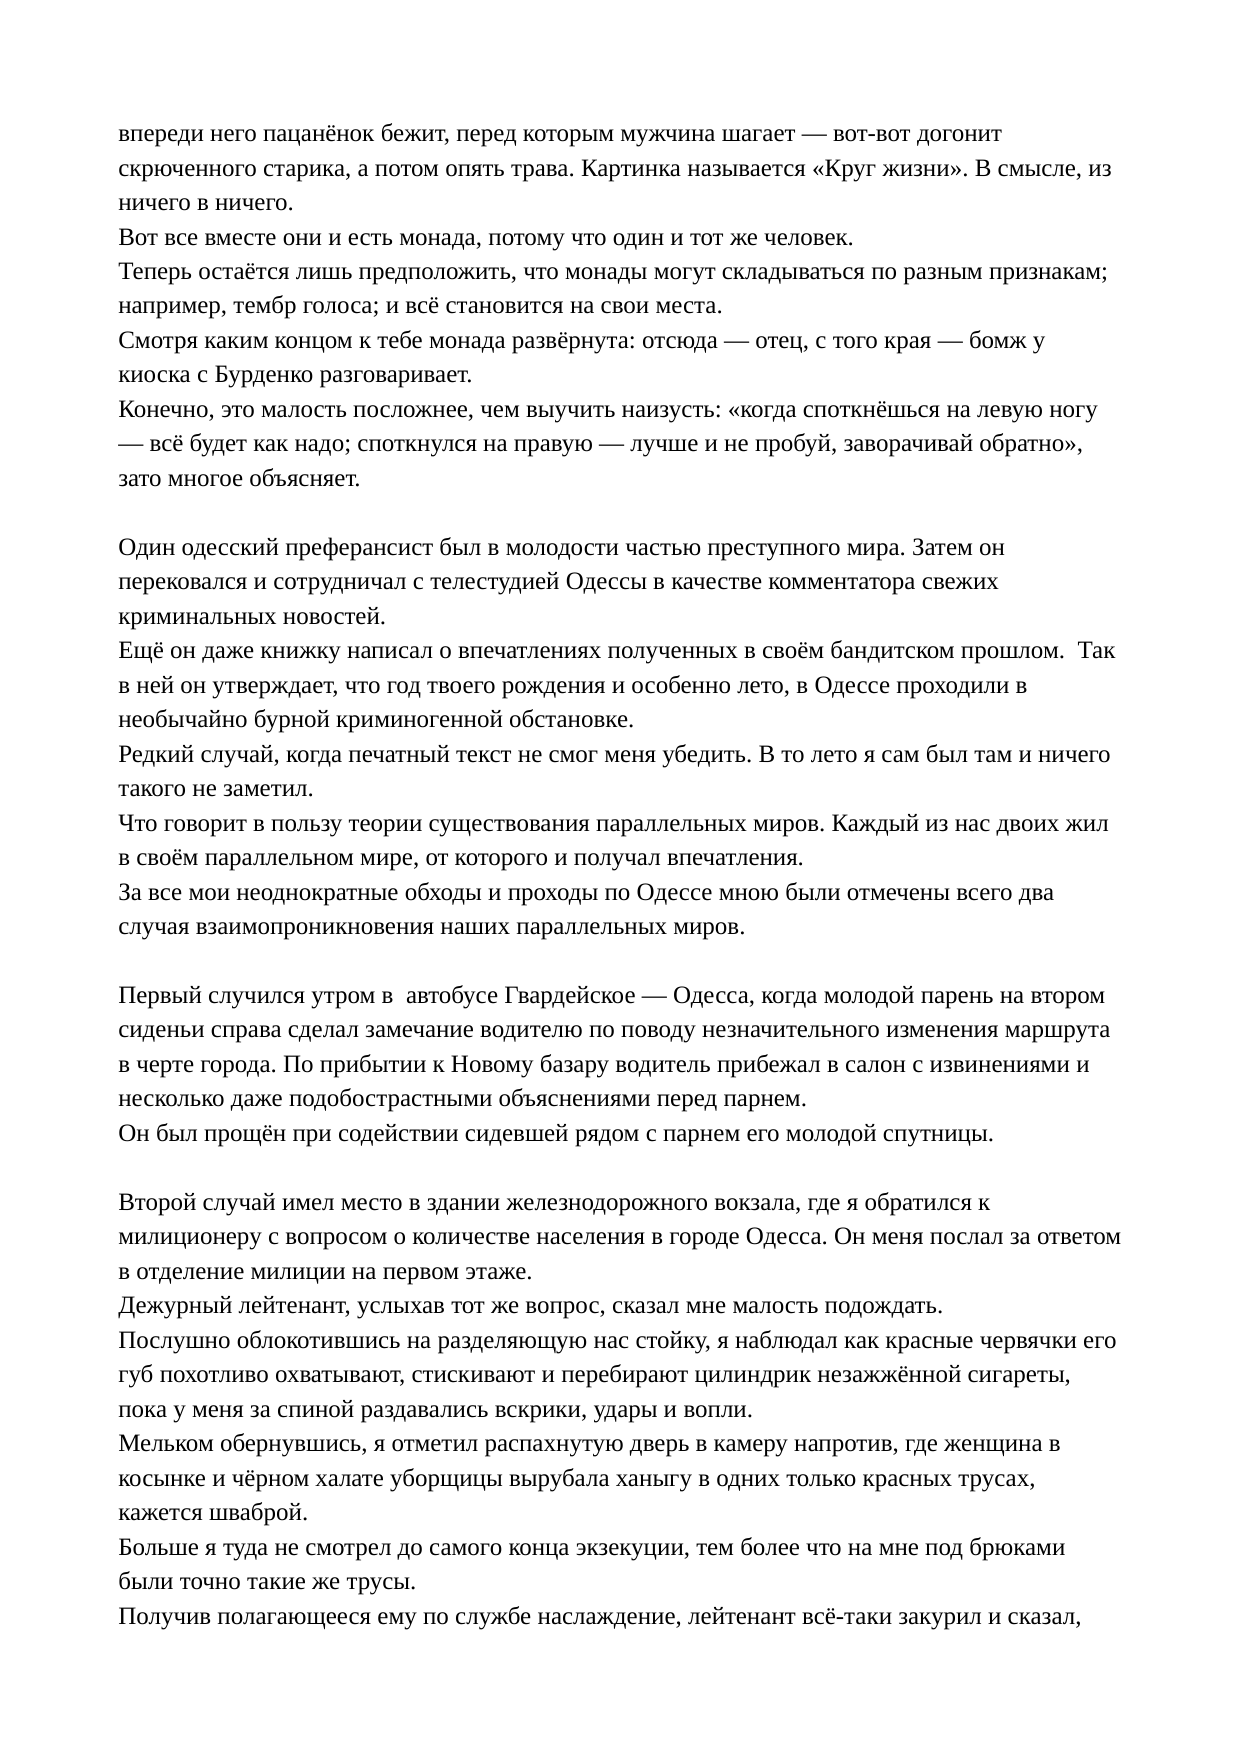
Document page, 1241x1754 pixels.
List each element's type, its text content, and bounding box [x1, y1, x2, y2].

text Конечно, это малость посложнее, чем выучить наизусть: «когда споткнёшься на левую ногу — всё будет как надо; споткнулся на правую — лучше и не пробуй, заворачивай обратно», зато многое объясняет. [118, 394, 1122, 492]
text Второй случай имел место в здании железнодорожного вокзала, где я обратился к милиционеру с вопросом о количестве населения в городе Одесса. Он меня послал за ответом в отделение милиции на первом этаже. [118, 1187, 1122, 1285]
text Ещё он даже книжку написал о впечатлениях полученных в своём бандитском прошлом. Так в ней он утверждает, что год твоего рождения и особенно лето, в Одессе проходили в необычайно бурной криминогенной обстановке. [118, 635, 1122, 733]
text впереди него пацанёнок бежит, перед которым мужчина шагает — вот-вот догонит скрюченного старика, а потом опять трава. Картинка называется «Круг жизни». В смысле, из ничего в ничего. [118, 118, 1122, 216]
text Мельком обернувшись, я отметил распахнутую дверь в камеру напротив, где женщина в косынке и чёрном халате уборщицы вырубала ханыгу в одних только красных трусах, кажется шваброй. [118, 1428, 1122, 1526]
text Теперь остаётся лишь предположить, что монады могут складываться по разным признакам; например, тембр голоса; и всё становится на свои места. [118, 256, 1122, 319]
text За все мои неоднократные обходы и проходы по Одессе мною были отмечены всего два случая взаимопроникновения наших параллельных миров. [118, 877, 1122, 940]
text Получив полагающееся ему по службе наслаждение, лейтенант всё-таки закурил и сказал, [118, 1601, 1122, 1629]
text Что говорит в пользу теории существования параллельных миров. Каждый из нас двоих жил в своём параллельном мире, от которого и получал впечатления. [118, 808, 1122, 871]
text Послушно облокотившись на разделяющую нас стойку, я наблюдал как красные червячки его губ похотливо охватывают, стискивают и перебирают цилиндрик незажжённой сигареты, пока у меня за спиной раздавались вскрики, удары и вопли. [118, 1325, 1122, 1423]
text Больше я туда не смотрел до самого конца экзекуции, тем более что на мне под брюками были точно такие же трусы. [118, 1532, 1122, 1595]
text Один одесский преферансист был в молодости частью преступного мира. Затем он перековался и сотрудничал с телестудией Одессы в качестве комментатора свежих криминальных новостей. [118, 532, 1122, 629]
text Дежурный лейтенант, услыхав тот же вопрос, сказал мне малость подождать. [118, 1290, 1122, 1319]
text Первый случился утром в автобусе Гвардейское — Одесса, когда молодой парень на втором сиденьи справа сделал замечание водителю по поводу незначительного изменения маршрута в черте города. По прибытии к Новому базару водитель прибежал в салон с извинениями и несколько даже подобострастными объяснениями перед парнем. [118, 980, 1122, 1112]
text Он был прощён при содействии сидевшей рядом с парнем его молодой спутницы. [118, 1118, 1122, 1147]
text Редкий случай, когда печатный текст не смог меня убедить. В то лето я сам был там и ничего такого не заметил. [118, 739, 1122, 802]
text Вот все вместе они и есть монада, потому что один и тот же человек. [118, 222, 1122, 250]
text Смотря каким концом к тебе монада развёрнута: отсюда — отец, с того края — бомж у киоска с Бурденко разговаривает. [118, 325, 1122, 388]
